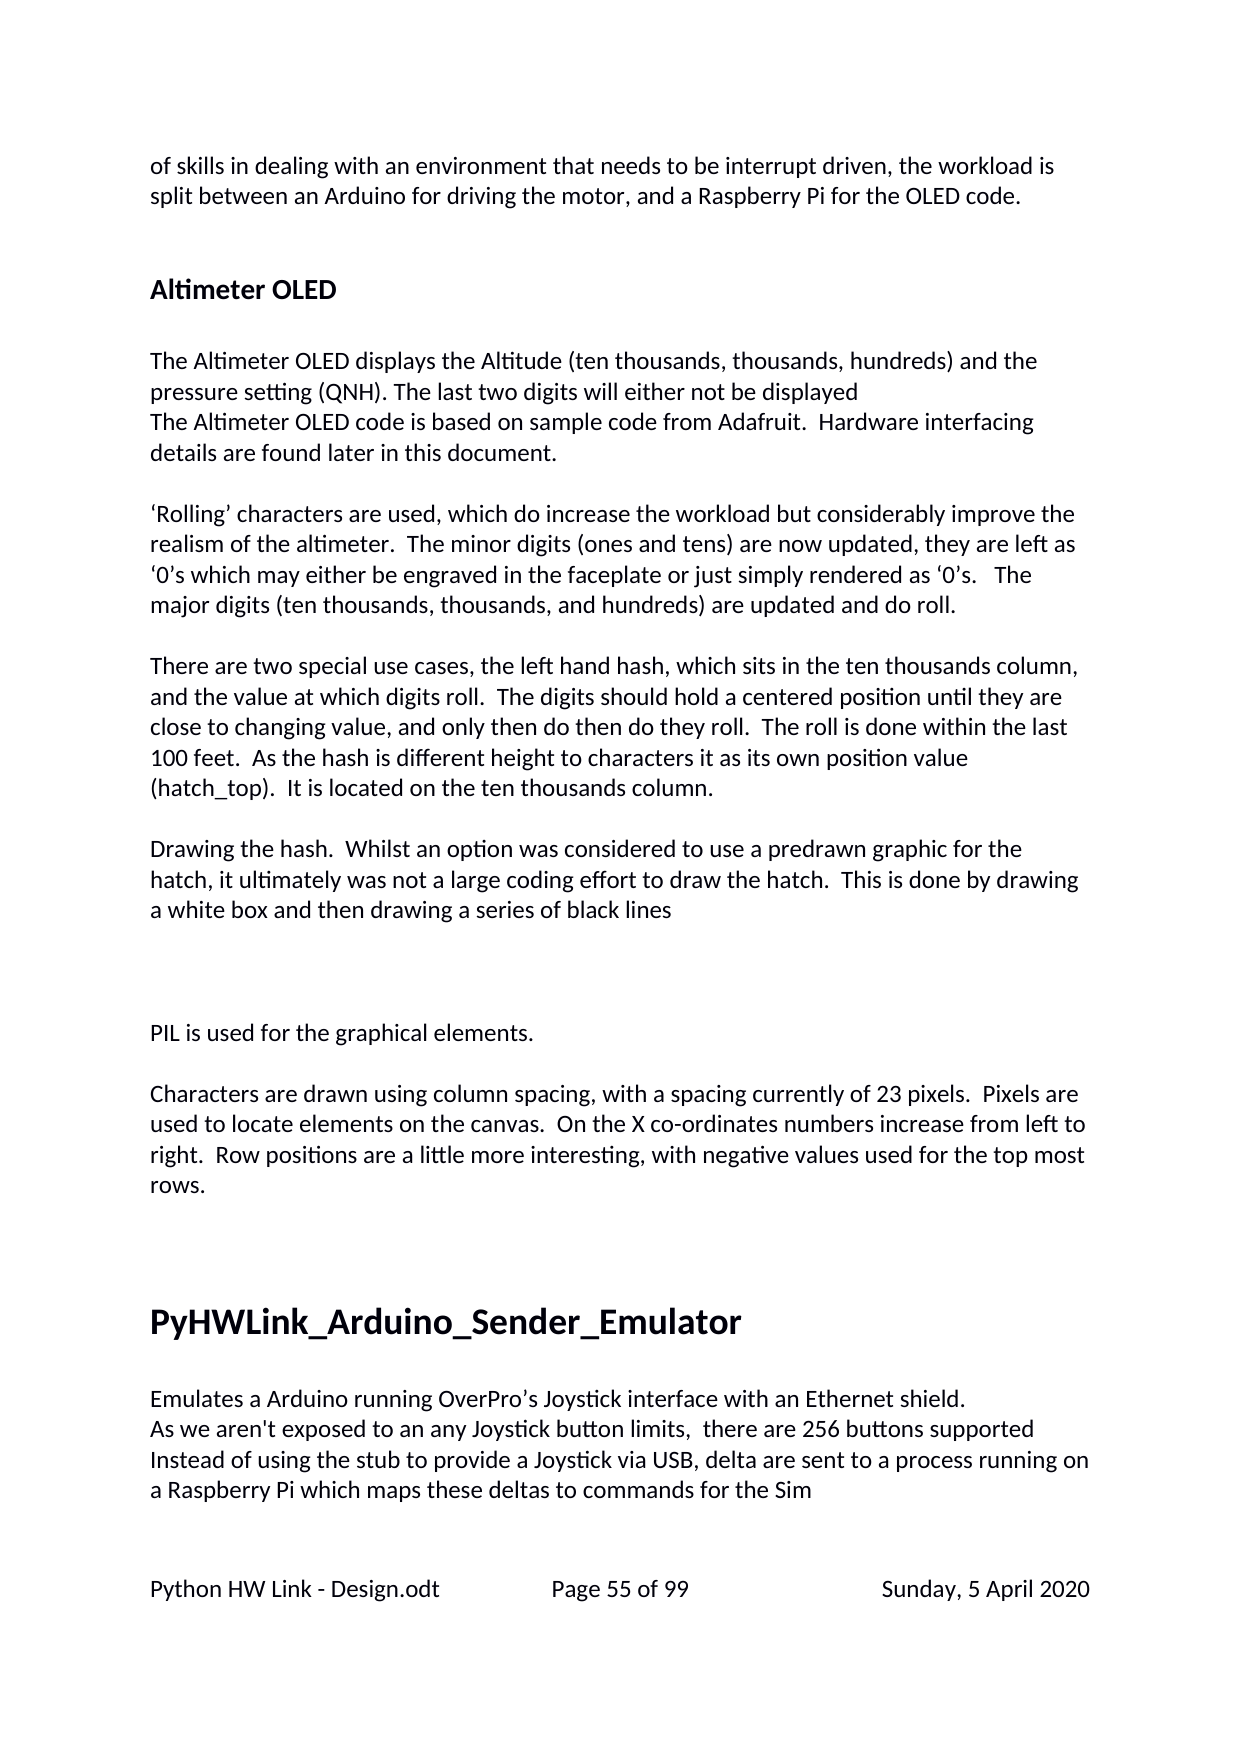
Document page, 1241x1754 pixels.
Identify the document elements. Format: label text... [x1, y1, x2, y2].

text Emulates a Arduino running OverPro’s Joystick interface with an Ethernet shield. [150, 1383, 1090, 1413]
text There are two special use cases, the left hand hash, which sits in the ten thousands column, and the value at which digits roll. The digits should hold a centered position until they are close to changing value, and only then do then do they roll. The roll is done within the last 100 feet. As the hash is different height to characters it as its own position value (hatch_top). It is located on the ten thousands column. [150, 650, 1090, 803]
text Drawing the hash. Whilst an option was considered to use a predrawn graphic for the hatch, it ultimately was not a large coding effort to draw the hatch. This is done by drawing a white box and then drawing a series of black lines [150, 833, 1090, 925]
text The Altimeter OLED displays the Altitude (ten thousands, thousands, hundreds) and the pressure setting (QNH). The last two digits will either not be displayed [150, 345, 1090, 406]
text Characters are drawn using column spacing, with a spacing currently of 23 pixels. Pixels are used to locate elements on the canvas. On the X co-ordinates numbers increase from left to right. Row positions are a little more interesting, with negative values used for the top most rows. [150, 1078, 1090, 1200]
text of skills in dealing with an environment that needs to be interrupt driven, the workload is split between an Arduino for driving the motor, and a Raspberry Pi for the OLED code. [150, 150, 1090, 211]
text PIL is used for the graphical elements. [150, 1017, 1090, 1047]
text The Altimeter OLED code is based on sample code from Adafruit. Hardware interfacing details are found later in this document. [150, 406, 1090, 467]
text ‘Rolling’ characters are used, which do increase the workload but considerably improve the realism of the altimeter. The minor digits (ones and tens) are now updated, they are left as ‘0’s which may either be engraved in the faceplate or just simply rendered as ‘0’s. The major digits (ten thousands, thousands, and hundreds) are updated and do roll. [150, 498, 1090, 620]
subtitle Altimeter OLED [150, 271, 1090, 306]
subtitle PyHWLink_Arduino_Sender_Emulator [150, 1298, 1090, 1344]
text As we aren't exposed to an any Joystick button limits, there are 256 buttons supported [150, 1413, 1090, 1444]
text Instead of using the stub to provide a Joystick via USB, delta are sent to a process running on a Raspberry Pi which maps these deltas to commands for the Sim [150, 1444, 1090, 1505]
